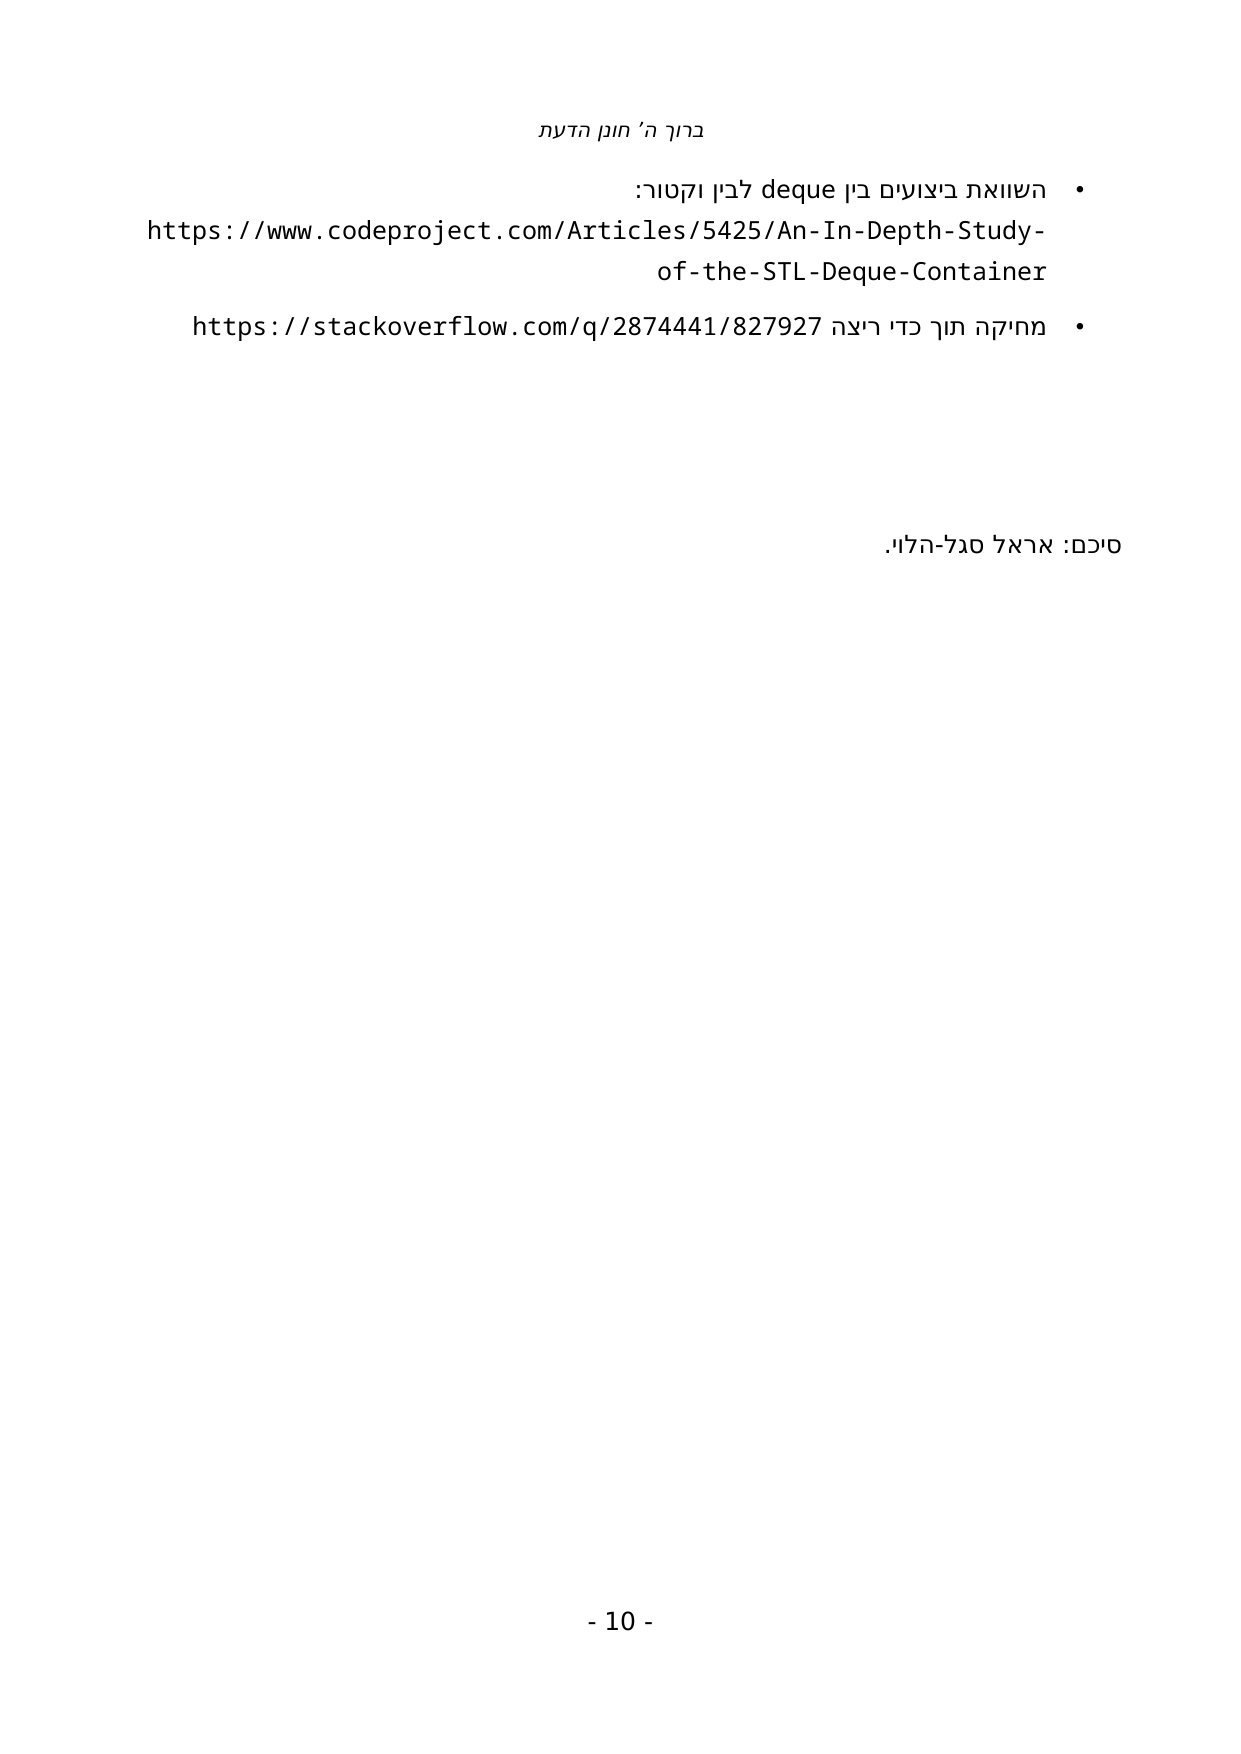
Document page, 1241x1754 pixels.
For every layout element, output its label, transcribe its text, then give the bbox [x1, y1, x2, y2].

list השוואת ביצועים בין deque לבין וקטור: https://www.codeproject.com/Articles/5425/An-In-Depth-Study-of-the-STL-Deque-Container [118, 172, 1084, 288]
text סיכם: אראל סגל-הלוי. [118, 531, 1122, 560]
list מחיקה תוך כדי ריצה https://stackoverflow.com/q/2874441/827927 [118, 309, 1084, 343]
